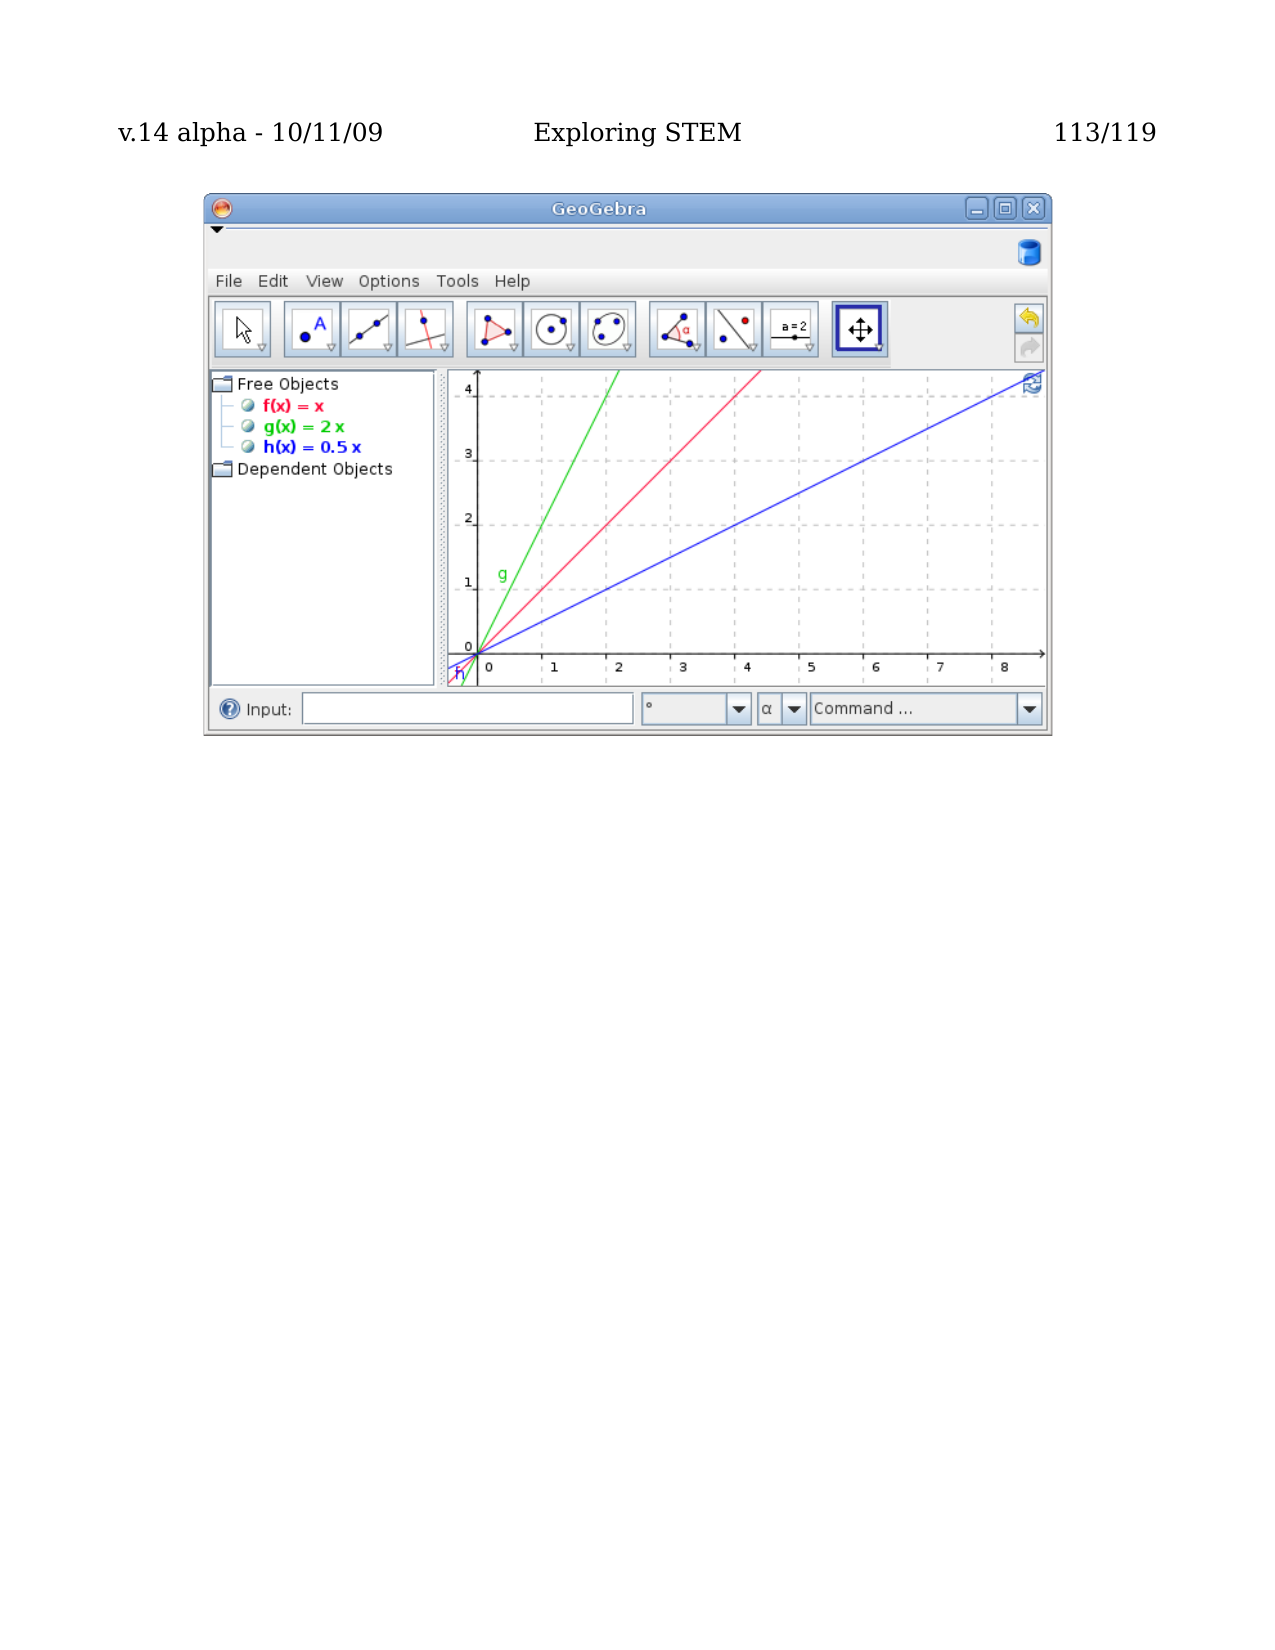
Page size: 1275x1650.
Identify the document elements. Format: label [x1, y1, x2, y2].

picture [203, 193, 1053, 736]
